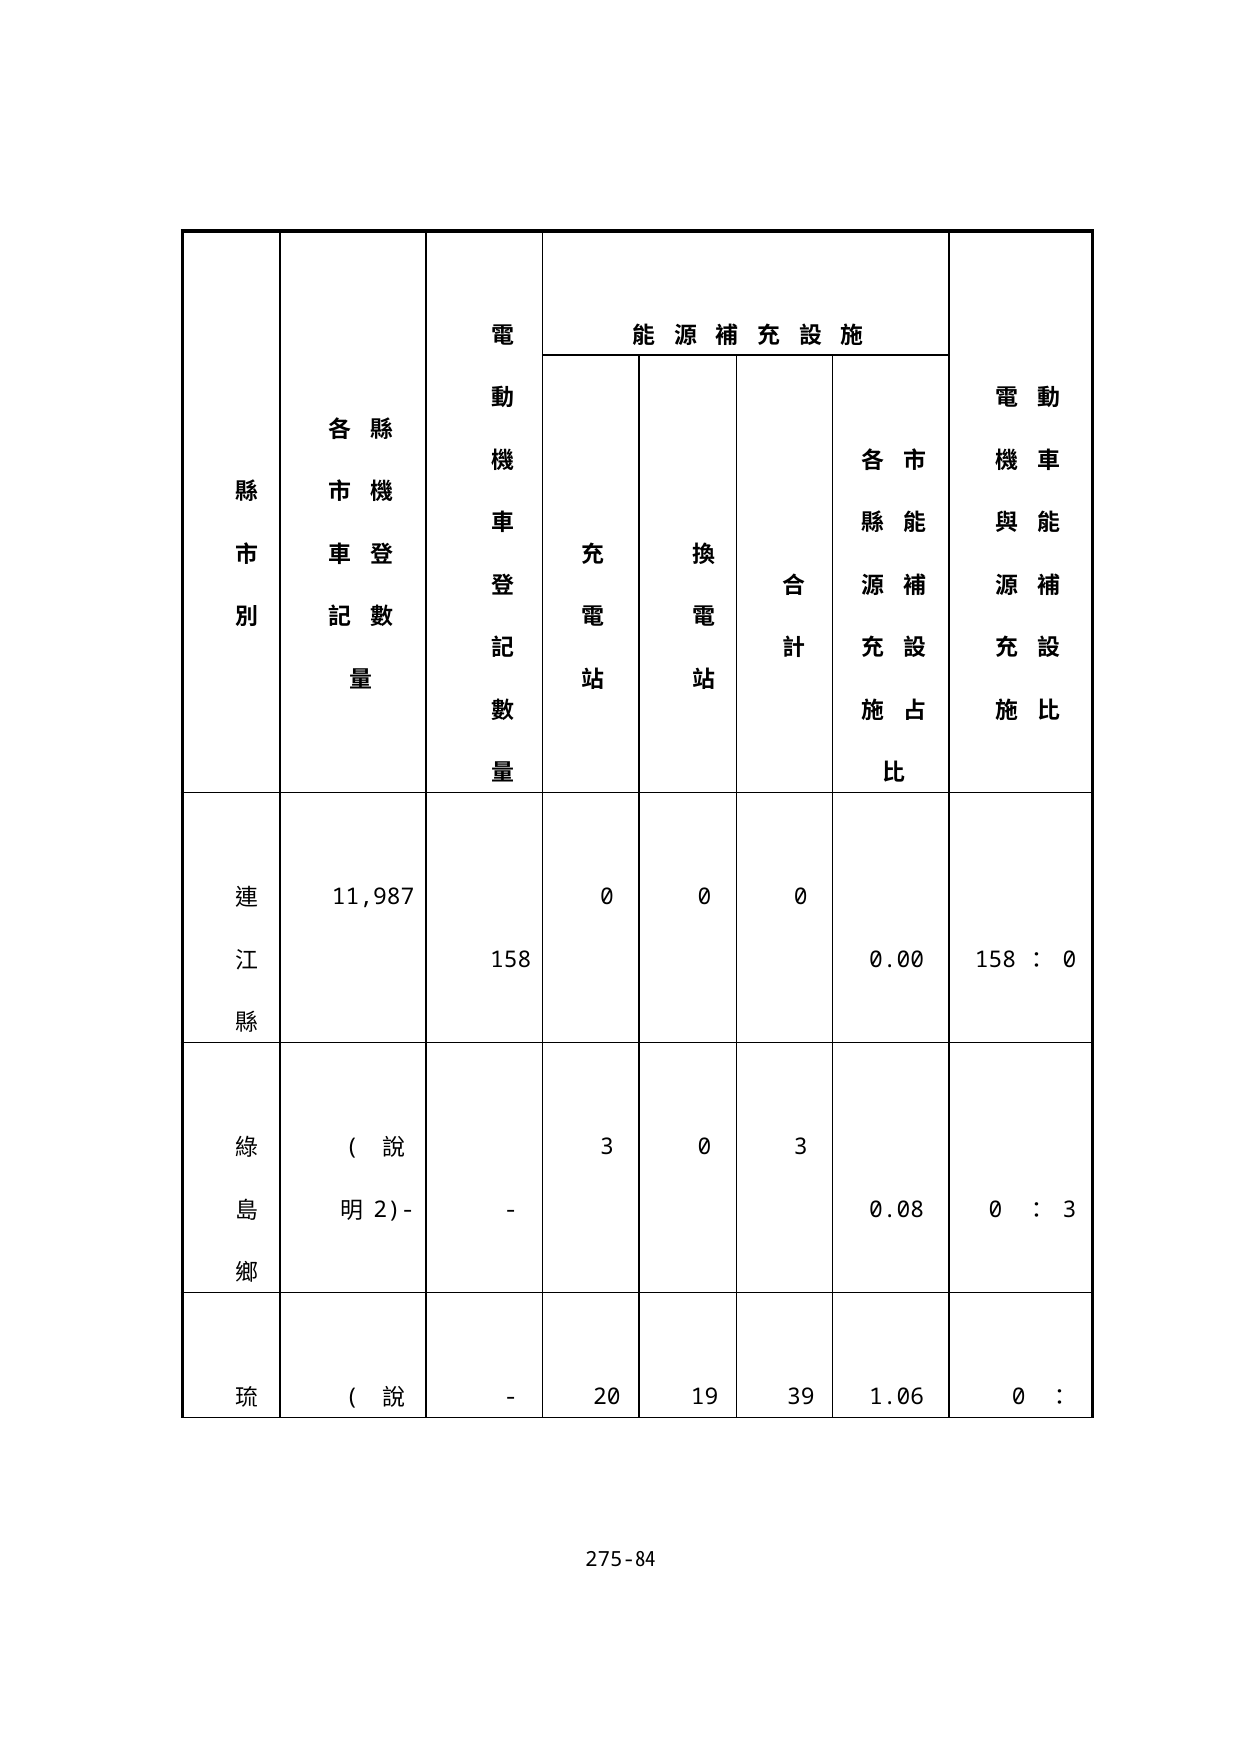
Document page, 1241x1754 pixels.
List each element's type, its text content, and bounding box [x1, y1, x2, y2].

table_cell 0 [640, 793, 736, 1042]
table_cell - [427, 1043, 542, 1292]
table_cell 綠島鄉 [184, 1043, 279, 1292]
table_header 縣市別 [184, 233, 279, 792]
table_cell 158：0 [950, 793, 1091, 1042]
table_cell 充電站 [543, 356, 638, 792]
table_header 電動機車登記數量 [427, 233, 542, 792]
table_cell 0： [950, 1293, 1091, 1417]
table_cell 1.06 [833, 1293, 948, 1417]
table_cell 各市縣能源補充設施占比 [833, 356, 948, 792]
table_cell 3 [737, 1043, 832, 1292]
table_cell 0 [737, 793, 832, 1042]
table_header 電動機車與能源補充設施比 [950, 233, 1091, 792]
table_header 能源補充設施 [543, 233, 948, 354]
table_header 各縣市機車登記數量 [281, 233, 425, 792]
table_cell 20 [543, 1293, 638, 1417]
table_cell (說明2)- [281, 1043, 425, 1292]
table_cell 0.00 [833, 793, 948, 1042]
table_cell 0.08 [833, 1043, 948, 1292]
table_cell 3 [543, 1043, 638, 1292]
table_cell 連江縣 [184, 793, 279, 1042]
table_cell 0：3 [950, 1043, 1091, 1292]
table_cell 19 [640, 1293, 736, 1417]
table_cell (說 [281, 1293, 425, 1417]
table_cell 158 [427, 793, 542, 1042]
table_cell - [427, 1293, 542, 1417]
table_cell 合計 [737, 356, 832, 792]
table_cell 0 [543, 793, 638, 1042]
table_cell 換電站 [640, 356, 736, 792]
table_cell 琉 [184, 1293, 279, 1417]
table_cell 39 [737, 1293, 832, 1417]
table_cell 0 [640, 1043, 736, 1292]
table_cell 11,987 [281, 793, 425, 1042]
